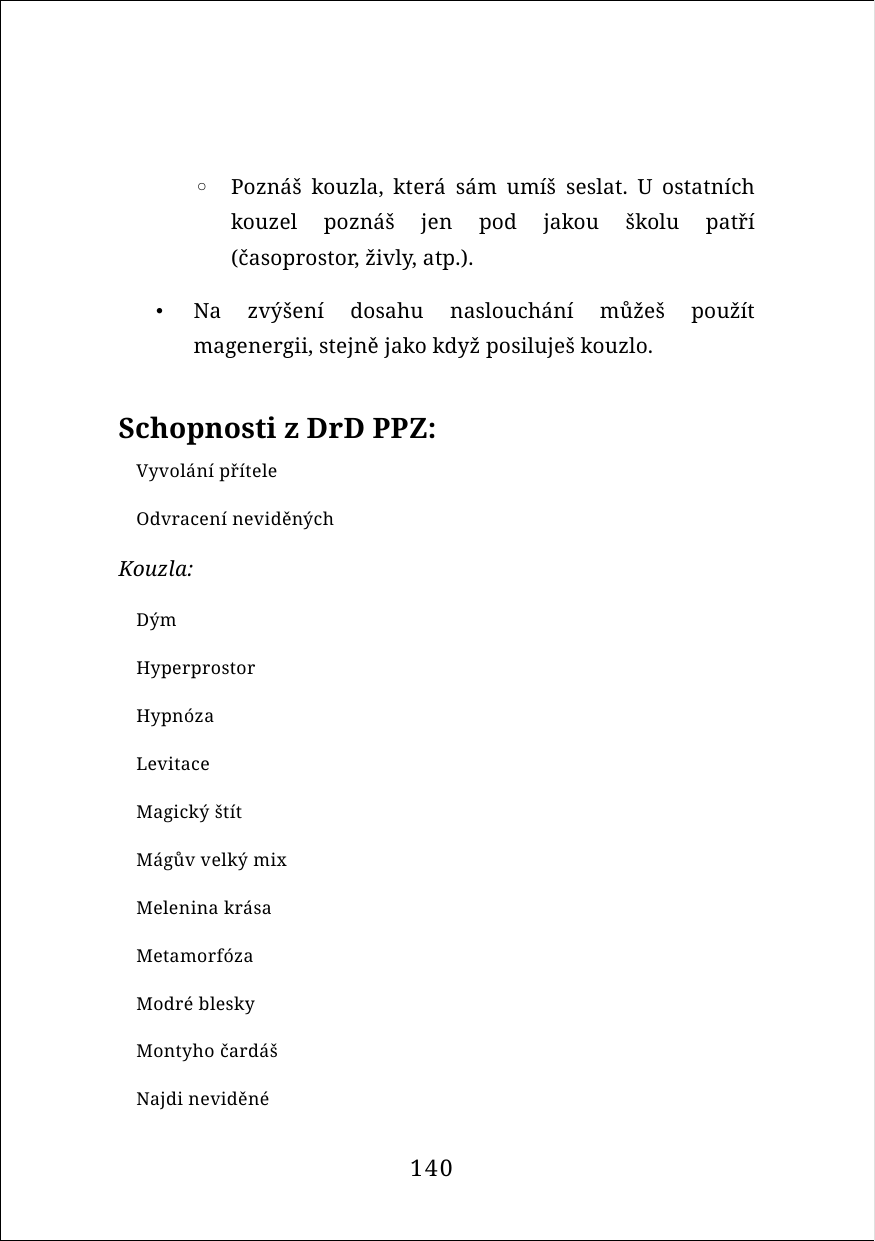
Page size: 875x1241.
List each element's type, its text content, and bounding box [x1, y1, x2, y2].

text Dým [136, 608, 756, 632]
text Mágův velký mix [136, 847, 756, 871]
list Poznáš kouzla, která sám umíš seslat. U ostatních kouzel poznáš jen pod jakou školu patří (časoprostor, živly, atp.). [193, 172, 756, 271]
text Melenina krása [136, 895, 756, 919]
text Hyperprostor [136, 656, 756, 680]
text Vyvolání přítele [136, 458, 756, 483]
text Magický štít [136, 799, 756, 823]
text Najdi neviděné [136, 1087, 756, 1111]
subtitle Schopnosti z DrD PPZ: [118, 408, 756, 447]
text Modré blesky [136, 991, 756, 1015]
text Odvracení neviděných [136, 506, 756, 531]
text Levitace [136, 751, 756, 776]
text Montyho čardáš [136, 1039, 756, 1063]
list Na zvýšení dosahu naslouchání můžeš použít magenergii, stejně jako když posiluješ kouzlo. [156, 296, 756, 360]
text Kouzla: [118, 554, 756, 583]
text Hypnóza [136, 703, 756, 728]
text Metamorfóza [136, 943, 756, 967]
